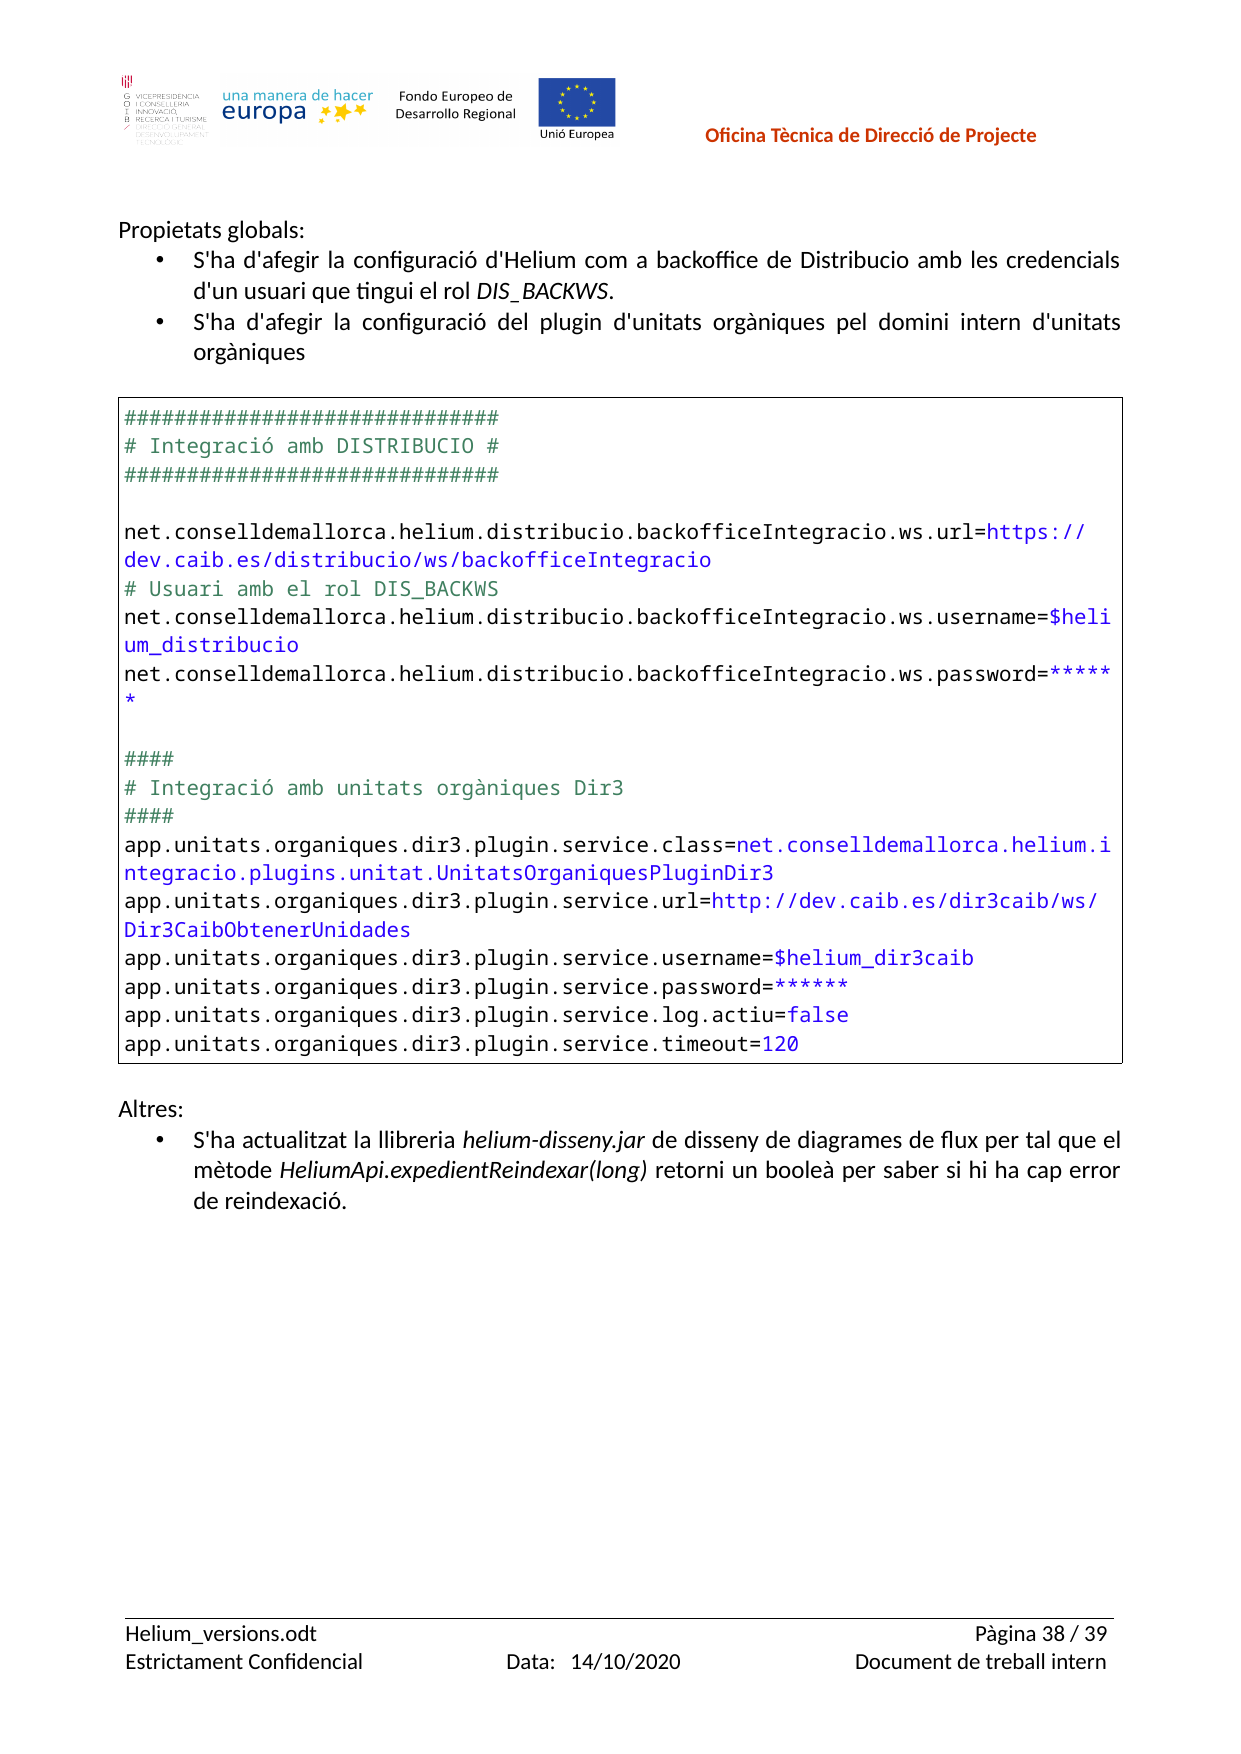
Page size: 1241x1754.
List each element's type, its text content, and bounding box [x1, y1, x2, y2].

picture [219, 73, 621, 147]
text Altres: [118, 1093, 1122, 1124]
table_header ############################## # Integració amb DISTRIBUCIO # ############################## net.conselldemallorca.helium.distribucio.backofficeIntegracio.ws.url=https://dev.caib.es/distribucio/ws/backofficeIntegracio # Usuari amb el rol DIS_BACKWS net.conselldemallorca.helium.distribucio.backofficeIntegracio.ws.username=$helium_distribucio net.conselldemallorca.helium.distribucio.backofficeIntegracio.ws.password=****** #### # Integració amb unitats orgàniques Dir3 #### app.unitats.organiques.dir3.plugin.service.class=net.conselldemallorca.helium.integracio.plugins.unitat.UnitatsOrganiquesPluginDir3 app.unitats.organiques.dir3.plugin.service.url=http://dev.caib.es/dir3caib/ws/Dir3CaibObtenerUnidades app.unitats.organiques.dir3.plugin.service.username=$helium_dir3caib app.unitats.organiques.dir3.plugin.service.password=****** app.unitats.organiques.dir3.plugin.service.log.actiu=false app.unitats.organiques.dir3.plugin.service.timeout=120 [119, 398, 1122, 1063]
picture [118, 73, 213, 147]
text Propietats globals: [118, 214, 1122, 245]
list S'ha d'afegir la configuració d'Helium com a backoffice de Distribucio amb les credencials d'un usuari que tingui el rol DIS_BACKWS. [156, 245, 1122, 306]
list S'ha d'afegir la configuració del plugin d'unitats orgàniques pel domini intern d'unitats orgàniques [156, 306, 1122, 367]
list S'ha actualitzat la llibreria helium-disseny.jar de disseny de diagrames de flux per tal que el mètode HeliumApi.expedientReindexar(long) retorni un booleà per saber si hi ha cap error de reindexació. [156, 1124, 1122, 1216]
